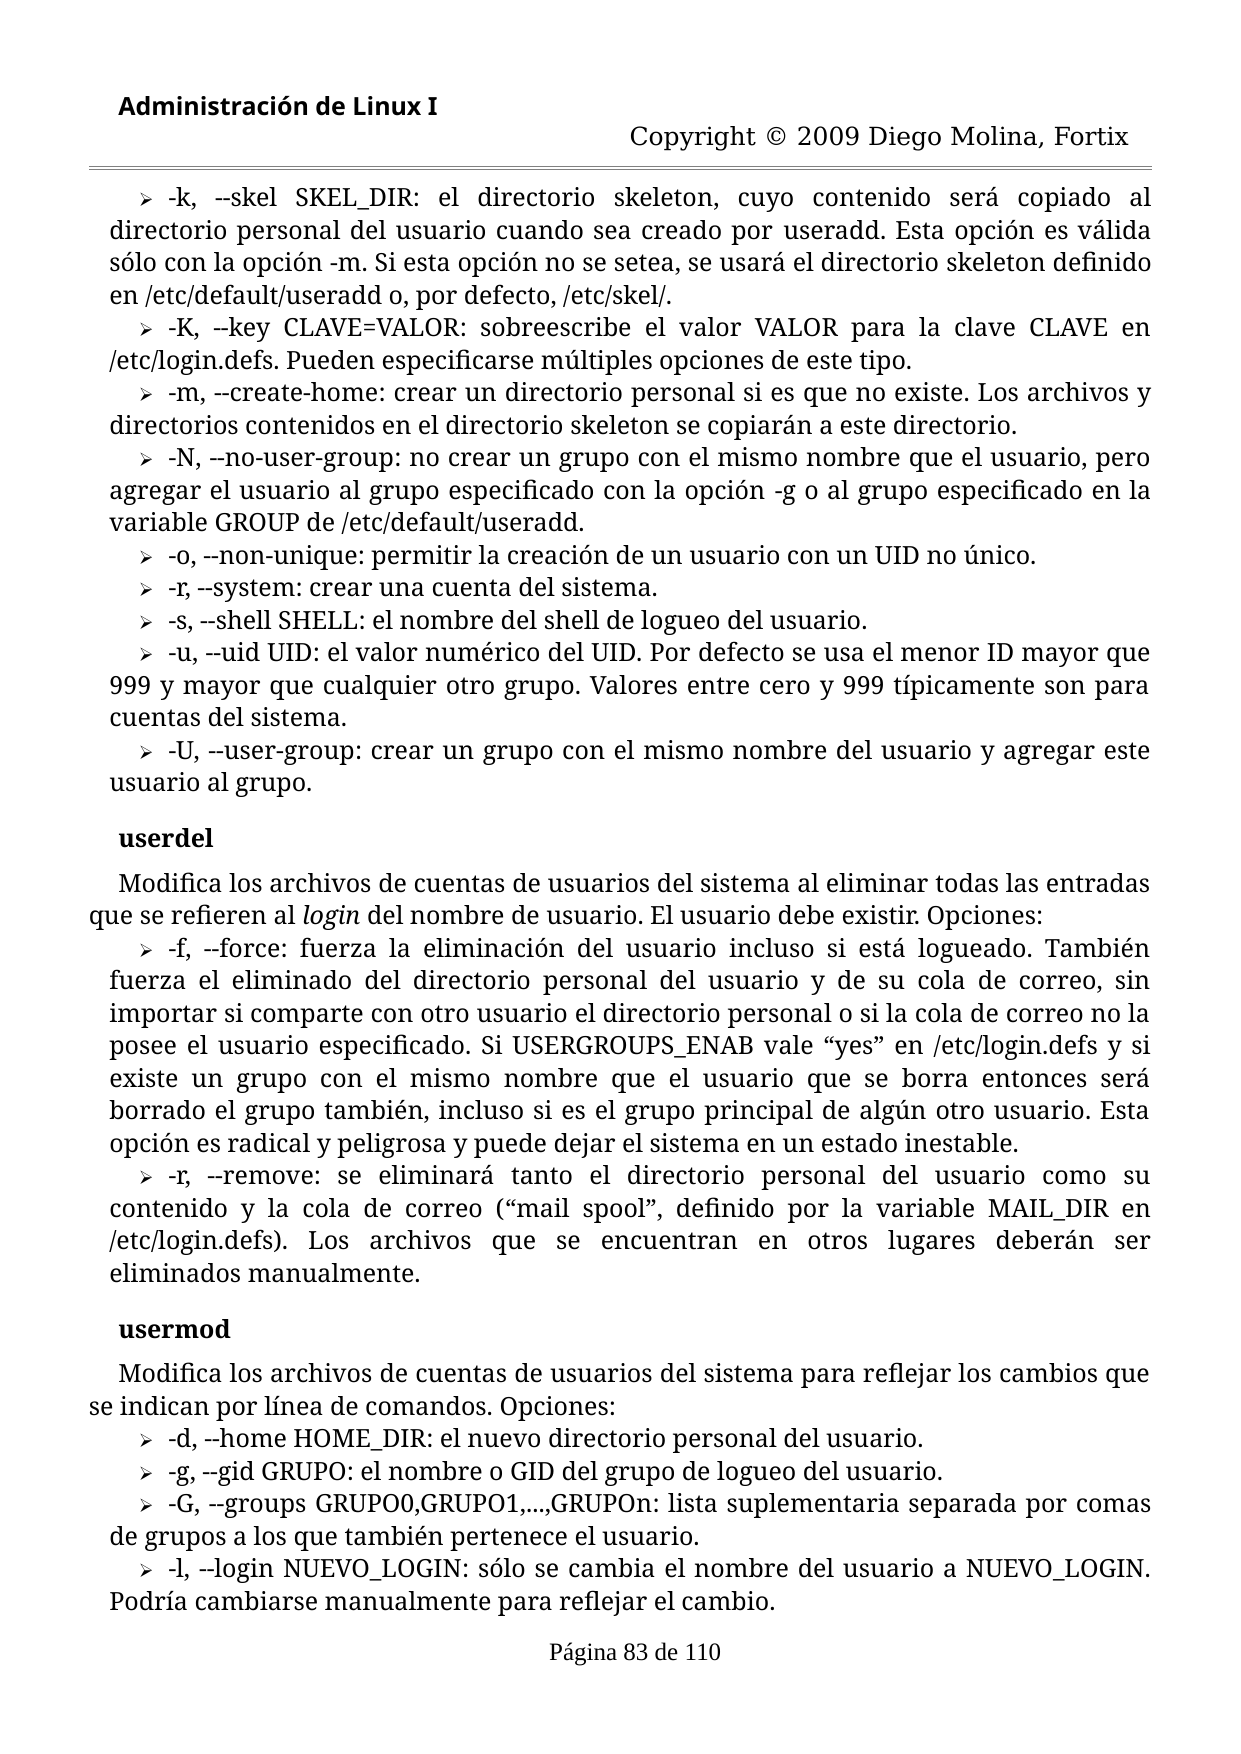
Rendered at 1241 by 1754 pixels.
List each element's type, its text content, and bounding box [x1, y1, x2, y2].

list -u, --uid UID: el valor numérico del UID. Por defecto se usa el menor ID mayor que 999 y mayor que cualquier otro grupo. Valores entre cero y 999 típicamente son para cuentas del sistema. [88, 636, 1152, 733]
list -s, --shell SHELL: el nombre del shell de logueo del usuario. [88, 603, 1152, 636]
list -N, --no-user-group: no crear un grupo con el mismo nombre que el usuario, pero agregar el usuario al grupo especificado con la opción -g o al grupo especificado en la variable GROUP de /etc/default/useradd. [88, 441, 1152, 538]
list -r, --system: crear una cuenta del sistema. [88, 571, 1152, 603]
list -d, --home HOME_DIR: el nuevo directorio personal del usuario. [88, 1421, 1152, 1454]
list -f, --force: fuerza la eliminación del usuario incluso si está logueado. También fuerza el eliminado del directorio personal del usuario y de su cola de correo, sin importar si comparte con otro usuario el directorio personal o si la cola de correo no la posee el usuario especificado. Si USERGROUPS_ENAB vale “yes” en /etc/login.defs y si existe un grupo con el mismo nombre que el usuario que se borra entonces será borrado el grupo también, incluso si es el grupo principal de algún otro usuario. Esta opción es radical y peligrosa y puede dejar el sistema en un estado inestable. [88, 931, 1152, 1158]
text userdel [88, 822, 1152, 854]
text Modifica los archivos de cuentas de usuarios del sistema para reflejar los cambios que se indican por línea de comandos. Opciones: [88, 1356, 1152, 1421]
list -o, --non-unique: permitir la creación de un usuario con un UID no único. [88, 538, 1152, 571]
text Modifica los archivos de cuentas de usuarios del sistema al eliminar todas las entradas que se refieren al login del nombre de usuario. El usuario debe existir. Opciones: [88, 866, 1152, 931]
list -K, --key CLAVE=VALOR: sobreescribe el valor VALOR para la clave CLAVE en /etc/login.defs. Pueden especificarse múltiples opciones de este tipo. [88, 311, 1152, 376]
list -r, --remove: se eliminará tanto el directorio personal del usuario como su contenido y la cola de correo (“mail spool”, definido por la variable MAIL_DIR en /etc/login.defs). Los archivos que se encuentran en otros lugares deberán ser eliminados manualmente. [88, 1158, 1152, 1288]
text usermod [88, 1312, 1152, 1345]
list -k, --skel SKEL_DIR: el directorio skeleton, cuyo contenido será copiado al directorio personal del usuario cuando sea creado por useradd. Esta opción es válida sólo con la opción -m. Si esta opción no se setea, se usará el directorio skeleton definido en /etc/default/useradd o, por defecto, /etc/skel/. [88, 181, 1152, 311]
list -U, --user-group: crear un grupo con el mismo nombre del usuario y agregar este usuario al grupo. [88, 733, 1152, 798]
list -m, --create-home: crear un directorio personal si es que no existe. Los archivos y directorios contenidos en el directorio skeleton se copiarán a este directorio. [88, 376, 1152, 441]
list -l, --login NUEVO_LOGIN: sólo se cambia el nombre del usuario a NUEVO_LOGIN. Podría cambiarse manualmente para reflejar el cambio. [88, 1551, 1152, 1616]
list -g, --gid GRUPO: el nombre o GID del grupo de logueo del usuario. [88, 1454, 1152, 1486]
list -G, --groups GRUPO0,GRUPO1,...,GRUPOn: lista suplementaria separada por comas de grupos a los que también pertenece el usuario. [88, 1486, 1152, 1551]
